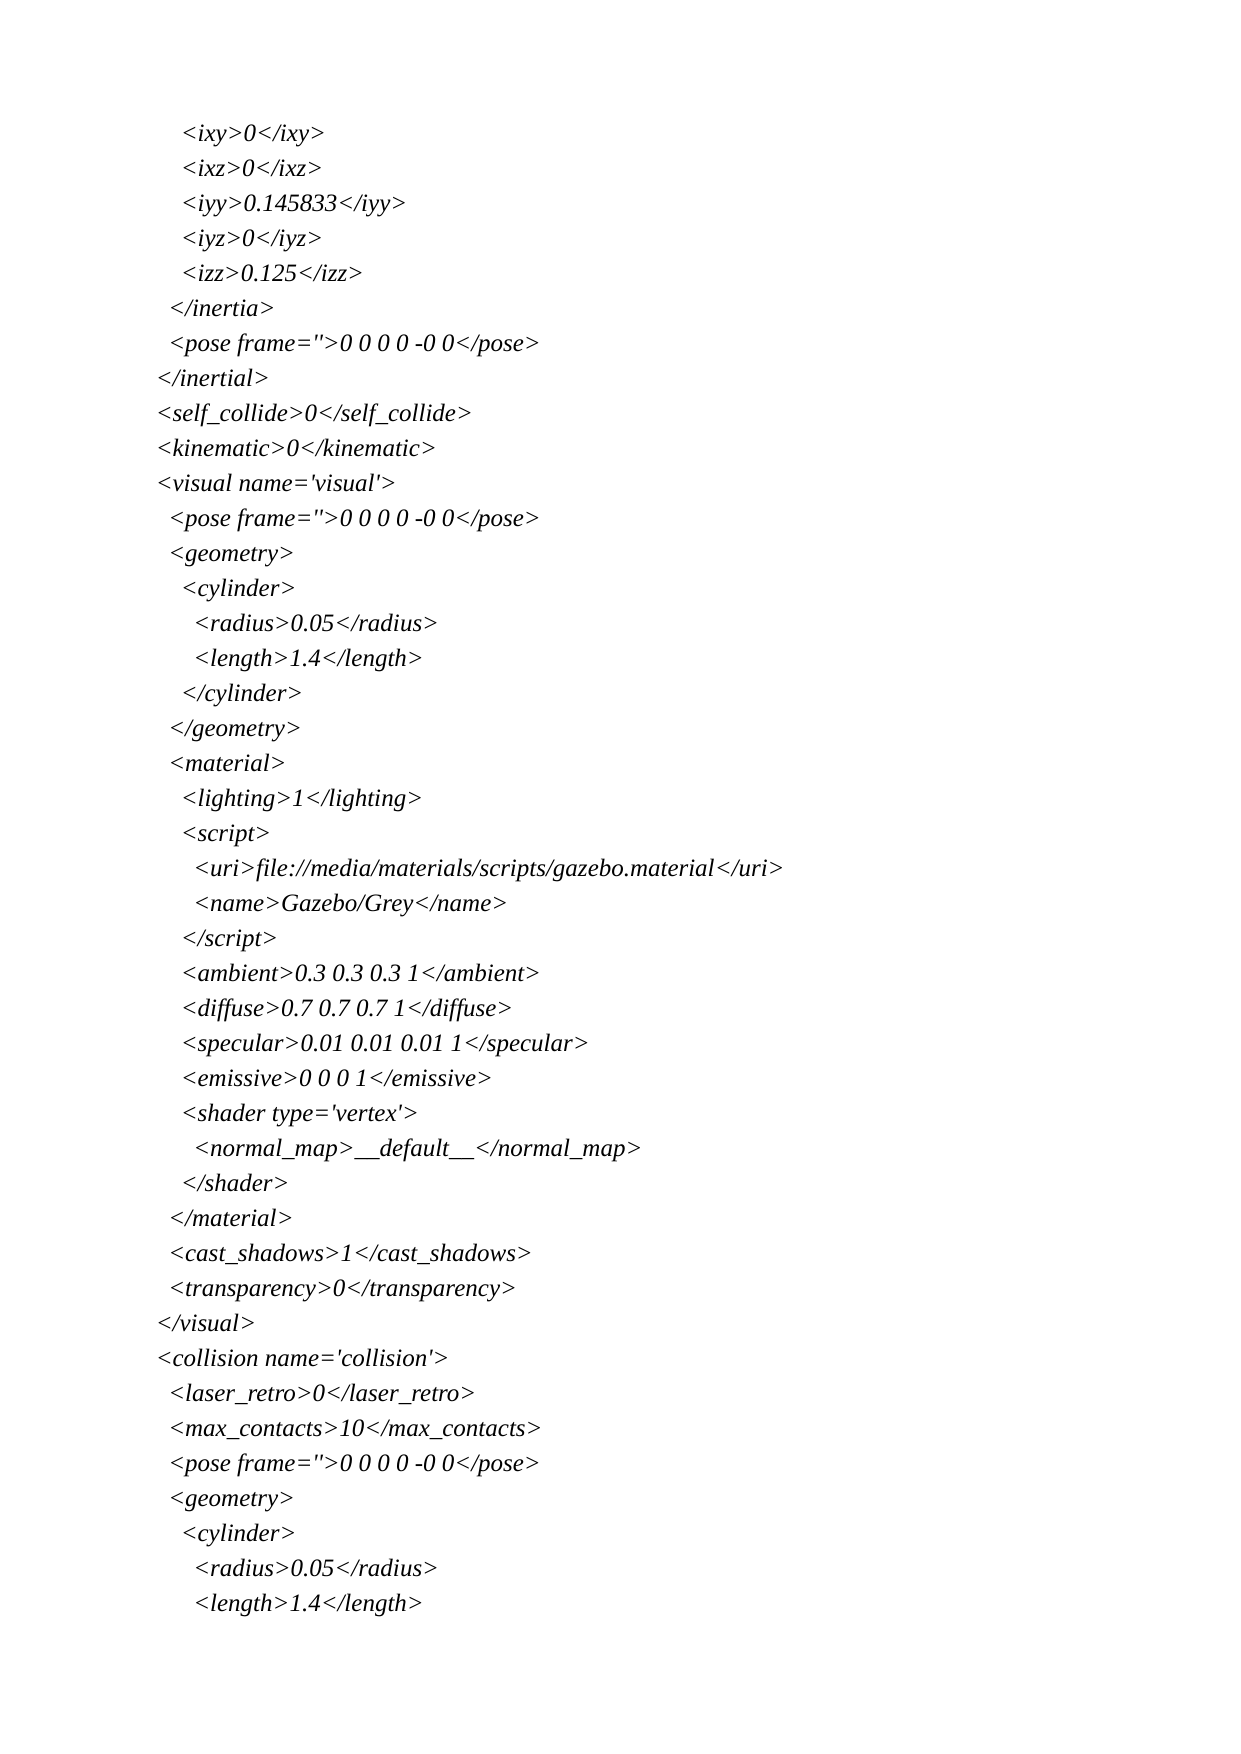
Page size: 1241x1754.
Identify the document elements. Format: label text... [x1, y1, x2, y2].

text <specular>0.01 0.01 0.01 1</specular> [118, 1028, 1122, 1057]
text <pose frame=''>0 0 0 0 -0 0</pose> [118, 503, 1122, 532]
text <geometry> [118, 1483, 1122, 1512]
text <length>1.4</length> [118, 1588, 1122, 1617]
text <ixy>0</ixy> [118, 118, 1122, 147]
text <diffuse>0.7 0.7 0.7 1</diffuse> [118, 993, 1122, 1022]
text <lighting>1</lighting> [118, 783, 1122, 812]
text <radius>0.05</radius> [118, 608, 1122, 637]
text <script> [118, 818, 1122, 847]
text <uri>file://media/materials/scripts/gazebo.material</uri> [118, 853, 1122, 882]
text </material> [118, 1203, 1122, 1232]
text <pose frame=''>0 0 0 0 -0 0</pose> [118, 1448, 1122, 1477]
text <kinematic>0</kinematic> [118, 433, 1122, 462]
text <material> [118, 748, 1122, 777]
text <length>1.4</length> [118, 643, 1122, 672]
text <normal_map>__default__</normal_map> [118, 1133, 1122, 1162]
text <cast_shadows>1</cast_shadows> [118, 1238, 1122, 1267]
text <laser_retro>0</laser_retro> [118, 1378, 1122, 1407]
text <geometry> [118, 538, 1122, 567]
text <cylinder> [118, 573, 1122, 602]
text </script> [118, 923, 1122, 952]
text <ambient>0.3 0.3 0.3 1</ambient> [118, 958, 1122, 987]
text </geometry> [118, 713, 1122, 742]
text <izz>0.125</izz> [118, 258, 1122, 287]
text </shader> [118, 1168, 1122, 1197]
text <transparency>0</transparency> [118, 1273, 1122, 1302]
text <iyy>0.145833</iyy> [118, 188, 1122, 217]
text </cylinder> [118, 678, 1122, 707]
text </inertial> [118, 363, 1122, 392]
text <collision name='collision'> [118, 1343, 1122, 1372]
text <ixz>0</ixz> [118, 153, 1122, 182]
text <name>Gazebo/Grey</name> [118, 888, 1122, 917]
text <visual name='visual'> [118, 468, 1122, 497]
text <cylinder> [118, 1518, 1122, 1547]
text <radius>0.05</radius> [118, 1553, 1122, 1582]
text <emissive>0 0 0 1</emissive> [118, 1063, 1122, 1092]
text </visual> [118, 1308, 1122, 1337]
text <self_collide>0</self_collide> [118, 398, 1122, 427]
text </inertia> [118, 293, 1122, 322]
text <shader type='vertex'> [118, 1098, 1122, 1127]
text <iyz>0</iyz> [118, 223, 1122, 252]
text <max_contacts>10</max_contacts> [118, 1413, 1122, 1442]
text <pose frame=''>0 0 0 0 -0 0</pose> [118, 328, 1122, 357]
